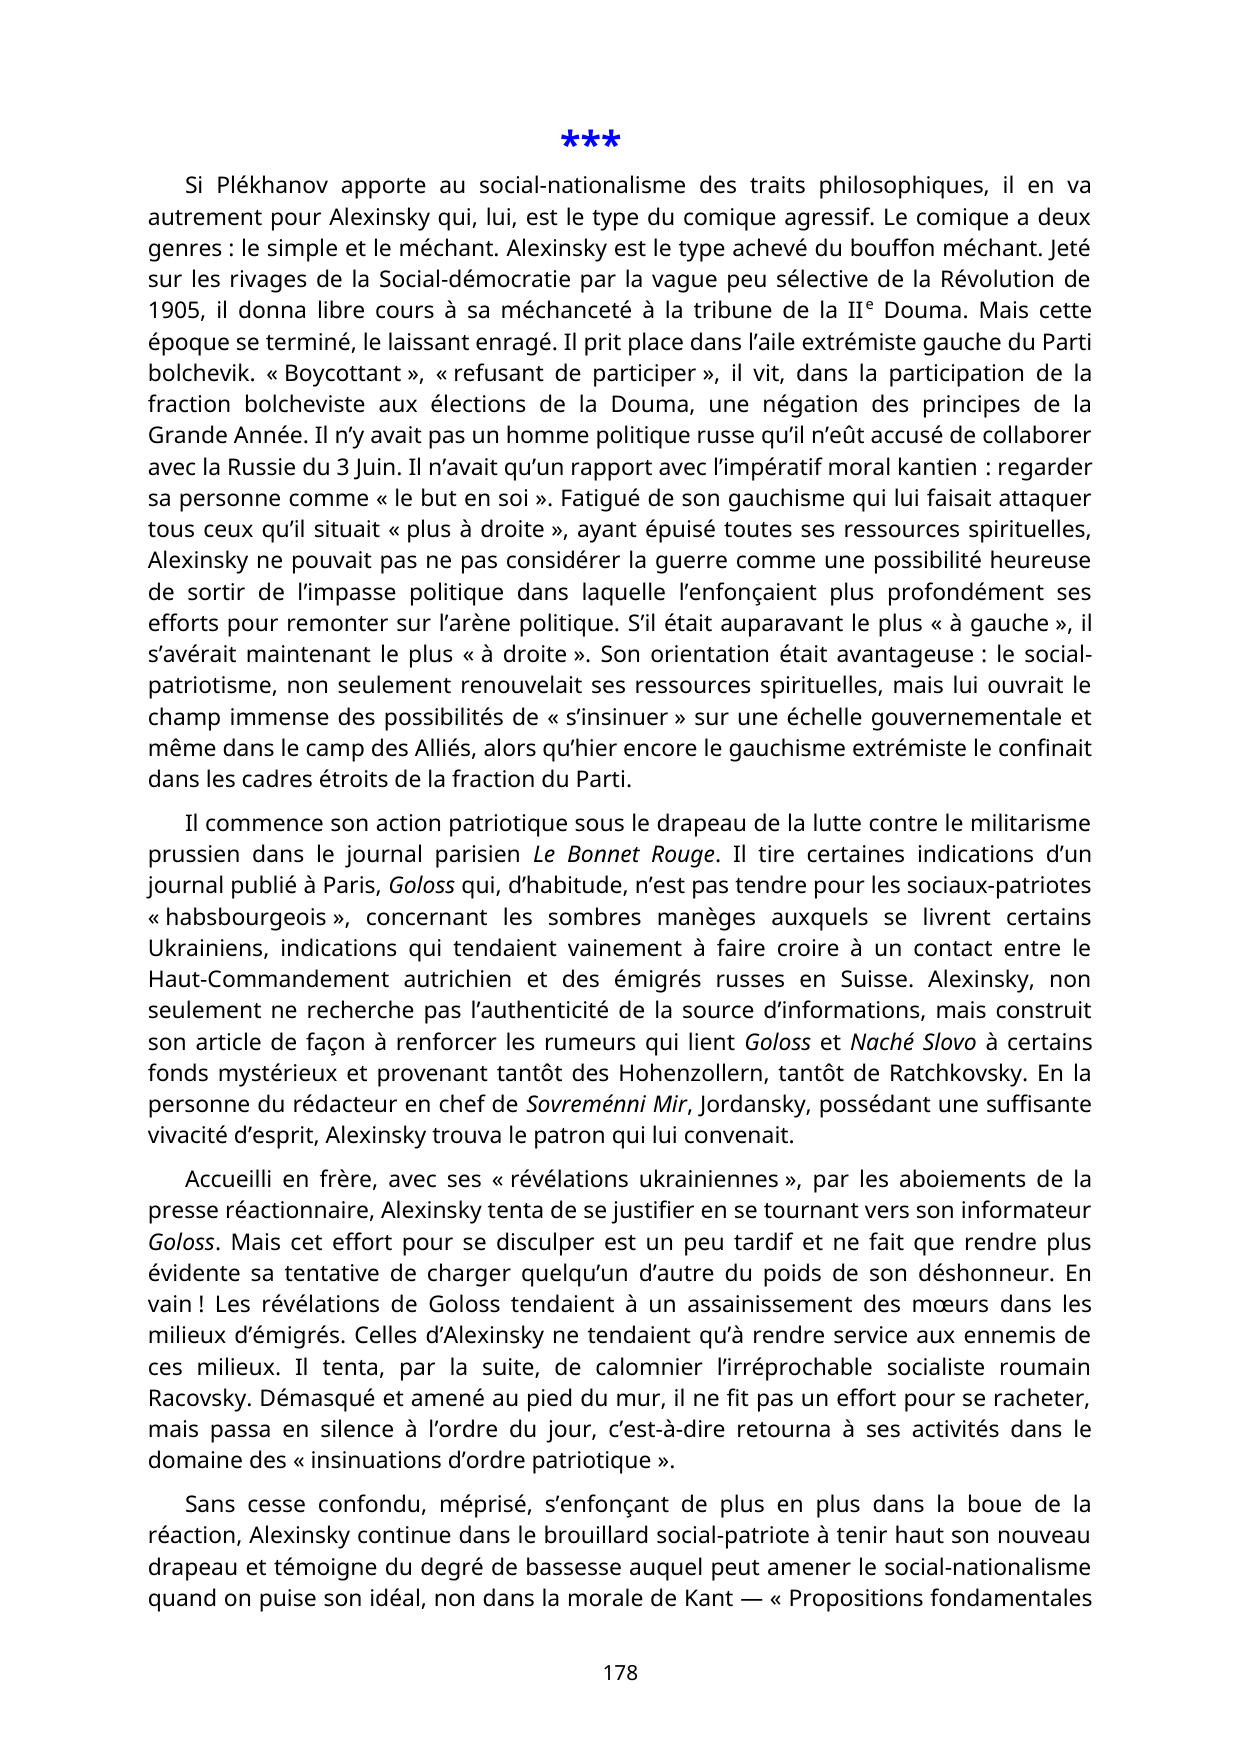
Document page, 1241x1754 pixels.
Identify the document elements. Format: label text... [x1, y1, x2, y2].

text Accueilli en frère, avec ses « révélations ukrainiennes », par les aboiements de la presse réactionnaire, Alexinsky tenta de se justifier en se tournant vers son informateur Goloss. Mais cet effort pour se disculper est un peu tardif et ne fait que rendre plus évidente sa tentative de charger quelqu’un d’autre du poids de son déshonneur. En vain ! Les révélations de Goloss tendaient à un assainissement des mœurs dans les milieux d’émigrés. Celles d’Alexinsky ne tendaient qu’à rendre service aux ennemis de ces milieux. Il tenta, par la suite, de calomnier l’irréprochable socialiste roumain Racovsky. Démasqué et amené au pied du mur, il ne fit pas un effort pour se racheter, mais passa en silence à l’ordre du jour, c’est-à-dire retourna à ses activités dans le domaine des « insinuations d’ordre patriotique ». [148, 1163, 1093, 1475]
text Si Plékhanov apporte au social-nationalisme des traits philosophiques, il en va autrement pour Alexinsky qui, lui, est le type du comique agressif. Le comique a deux genres : le simple et le méchant. Alexinsky est le type achevé du bouffon méchant. Jeté sur les rivages de la Social-démocratie par la vague peu sélective de la Révolution de 1905, il donna libre cours à sa méchanceté à la tribune de la IIe Douma. Mais cette époque se terminé, le laissant enragé. Il prit place dans l’aile extrémiste gauche du Parti bolchevik. « Boycottant », « refusant de participer », il vit, dans la participation de la fraction bolcheviste aux élections de la Douma, une négation des principes de la Grande Année. Il n’y avait pas un homme politique russe qu’il n’eût accusé de collaborer avec la Russie du 3 Juin. Il n’avait qu’un rapport avec l’impératif moral kantien : regarder sa personne comme « le but en soi ». Fatigué de son gauchisme qui lui faisait attaquer tous ceux qu’il situait « plus à droite », ayant épuisé toutes ses ressources spirituelles, Alexinsky ne pouvait pas ne pas considérer la guerre comme une possibilité heureuse de sortir de l’impasse politique dans laquelle l’enfonçaient plus profondément ses efforts pour remonter sur l’arène politique. S’il était auparavant le plus « à gauche », il s’avérait maintenant le plus « à droite ». Son orientation était avantageuse : le social-patriotisme, non seulement renouvelait ses ressources spirituelles, mais lui ouvrait le champ immense des possibilités de « s’insinuer » sur une échelle gouvernementale et même dans le camp des Alliés, alors qu’hier encore le gauchisme extrémiste le confinait dans les cadres étroits de la fraction du Parti. [148, 169, 1093, 794]
text Il commence son action patriotique sous le drapeau de la lutte contre le militarisme prussien dans le journal parisien Le Bonnet Rouge. Il tire certaines indications d’un journal publié à Paris, Goloss qui, d’habitude, n’est pas tendre pour les sociaux-patriotes « habsbourgeois », concernant les sombres manèges auxquels se livrent certains Ukrainiens, indications qui tendaient vainement à faire croire à un contact entre le Haut-Commandement autrichien et des émigrés russes en Suisse. Alexinsky, non seulement ne recherche pas l’authenticité de la source d’informations, mais construit son article de façon à renforcer les rumeurs qui lient Goloss et Naché Slovo à certains fonds mystérieux et provenant tantôt des Hohenzollern, tantôt de Ratchkovsky. En la personne du rédacteur en chef de Sovreménni Mir, Jordansky, possédant une suffisante vivacité d’esprit, Alexinsky trouva le patron qui lui convenait. [148, 807, 1093, 1150]
text Sans cesse confondu, méprisé, s’enfonçant de plus en plus dans la boue de la réaction, Alexinsky continue dans le brouillard social-patriote à tenir haut son nouveau drapeau et témoigne du degré de bassesse auquel peut amener le social-nationalisme quand on puise son idéal, non dans la morale de Kant — « Propositions fondamentales [148, 1488, 1093, 1613]
text *** [88, 118, 1093, 169]
